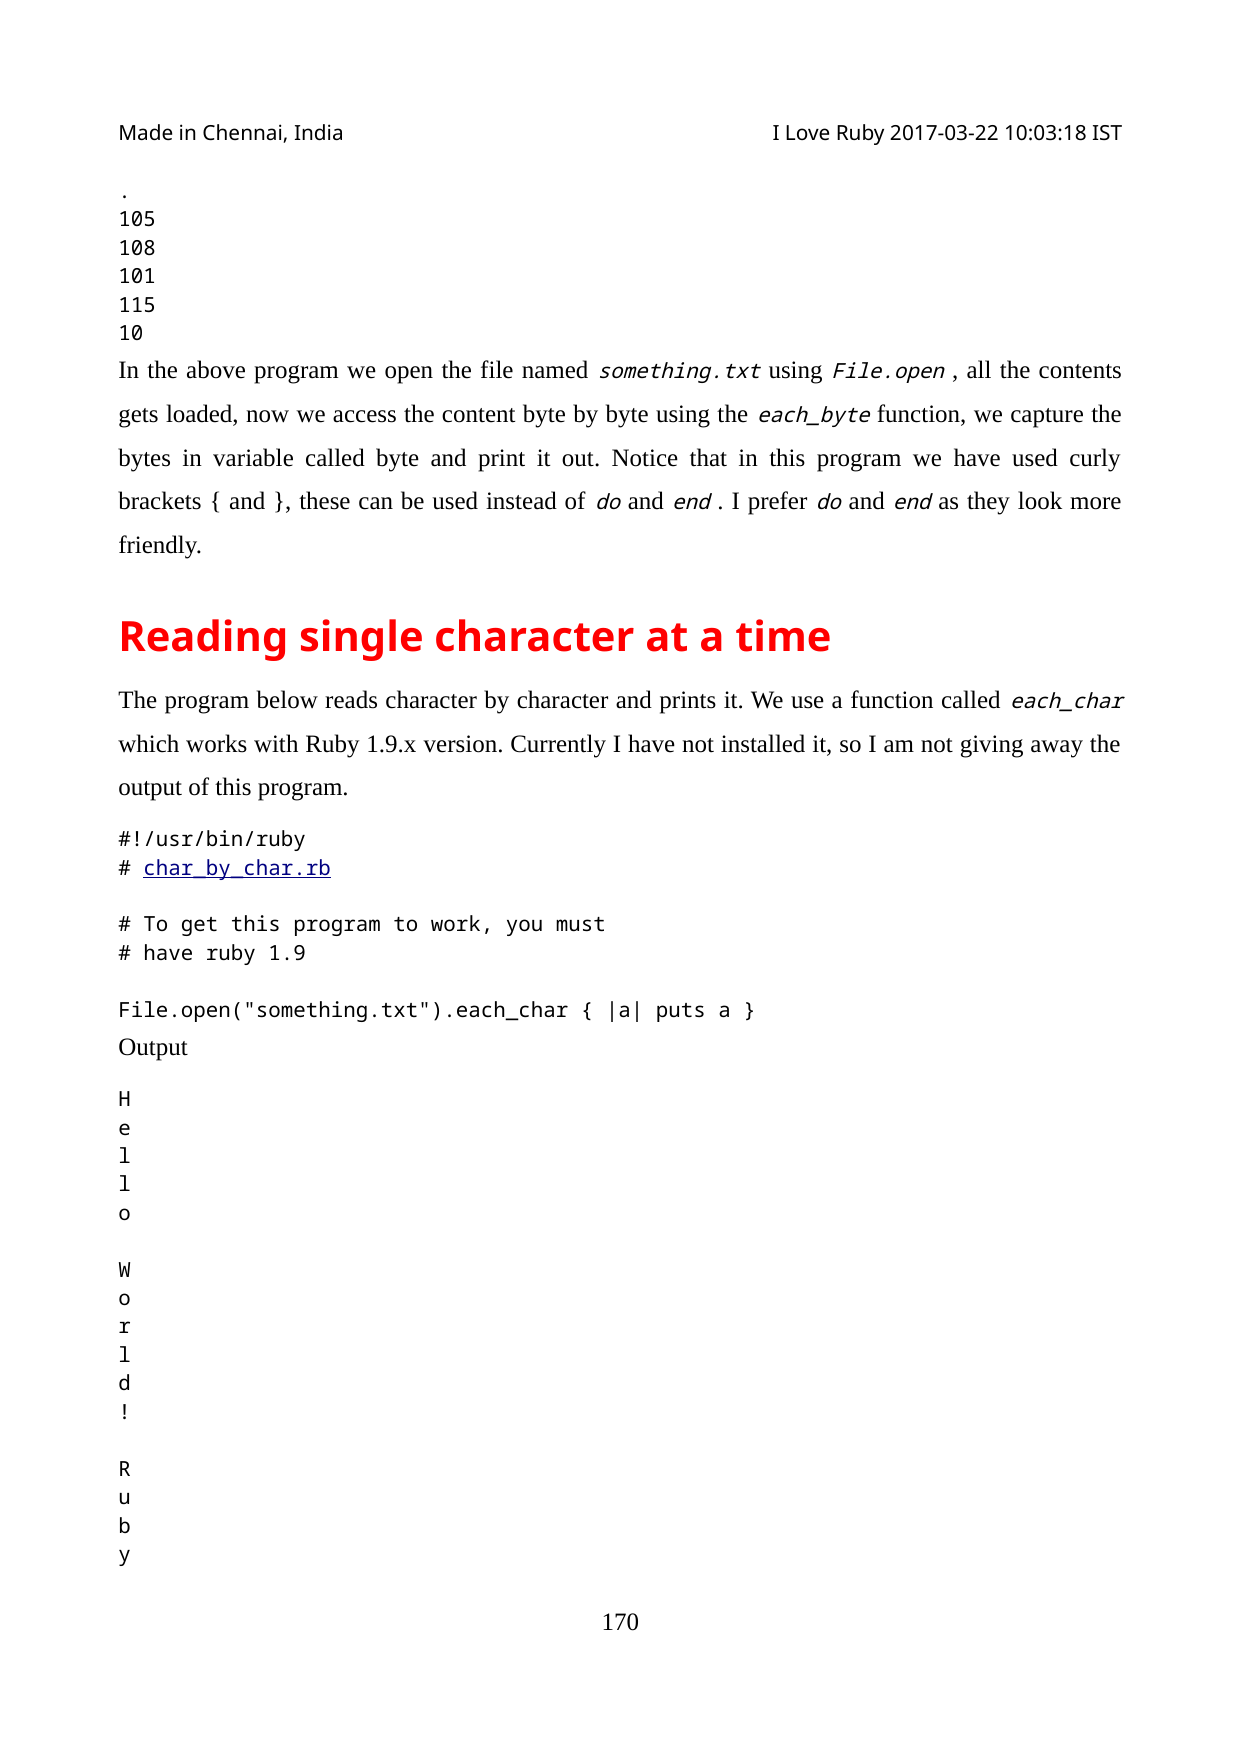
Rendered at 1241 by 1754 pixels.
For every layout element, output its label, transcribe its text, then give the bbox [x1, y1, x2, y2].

text # char_by_char.rb [118, 853, 1122, 881]
text . [118, 176, 1122, 204]
text In the above program we open the file named something.txt using File.open , all the contents gets loaded, now we access the content byte by byte using the each_byte function, we capture the bytes in variable called byte and print it out. Notice that in this program we have used curly brackets { and }, these can be used instead of do and end . I prefer do and end as they look more friendly. [118, 356, 1122, 559]
text o [118, 1283, 1122, 1312]
text Output [118, 1032, 1122, 1061]
text l [118, 1340, 1122, 1368]
text ! [118, 1397, 1122, 1425]
text o [118, 1198, 1122, 1226]
text #!/usr/bin/ruby [118, 824, 1122, 853]
text b [118, 1511, 1122, 1539]
text R [118, 1454, 1122, 1482]
text # have ruby 1.9 [118, 938, 1122, 966]
text 101 [118, 261, 1122, 290]
text d [118, 1368, 1122, 1397]
text H [118, 1084, 1122, 1113]
text y [118, 1539, 1122, 1568]
subtitle Reading single character at a time [118, 607, 1122, 664]
text r [118, 1312, 1122, 1340]
text e [118, 1113, 1122, 1141]
text File.open("something.txt").each_char { |a| puts a } [118, 995, 1122, 1023]
text 108 [118, 233, 1122, 261]
text W [118, 1255, 1122, 1283]
text 10 [118, 318, 1122, 347]
text The program below reads character by character and prints it. We use a function called each_char which works with Ruby 1.9.x version. Currently I have not installed it, so I am not giving away the output of this program. [118, 685, 1122, 801]
text u [118, 1482, 1122, 1511]
text 105 [118, 204, 1122, 233]
text # To get this program to work, you must [118, 909, 1122, 938]
text l [118, 1141, 1122, 1169]
text l [118, 1169, 1122, 1198]
text 115 [118, 290, 1122, 318]
